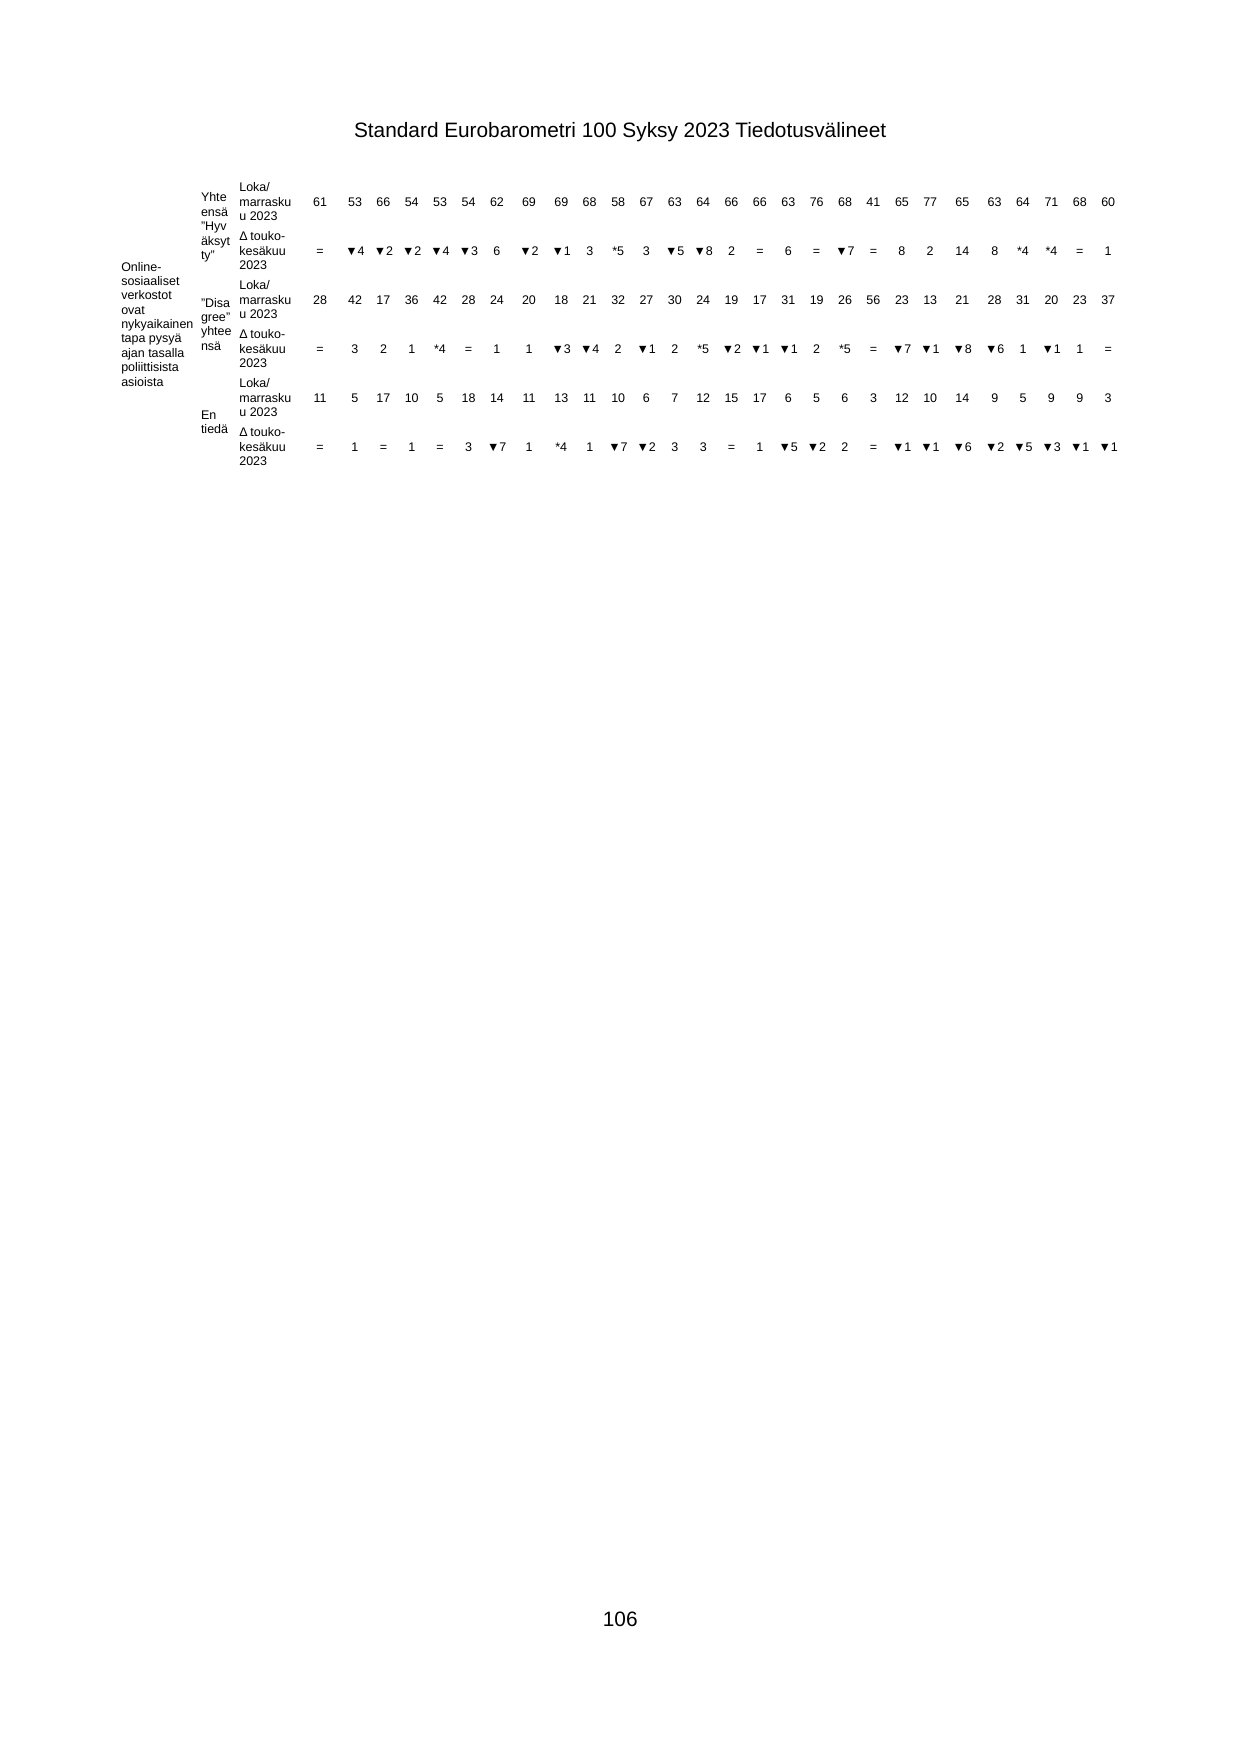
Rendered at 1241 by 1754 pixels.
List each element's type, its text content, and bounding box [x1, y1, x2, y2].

table_cell Online-sosiaaliset verkostot ovat nykyaikainen tapa pysyä ajan tasalla poliittisista asioista [118, 177, 198, 471]
table_cell 7 [660, 373, 689, 422]
table_cell = [1094, 324, 1122, 373]
table_cell *4 [426, 324, 454, 373]
table_cell 10 [397, 373, 426, 422]
table_cell ▼4 [426, 226, 454, 275]
table_cell 6 [774, 373, 802, 422]
table_cell 6 [632, 373, 660, 422]
table_cell ▼7 [831, 226, 859, 275]
table_cell ▼2 [369, 226, 397, 275]
table_cell ▼8 [944, 324, 980, 373]
table_cell 5 [426, 373, 454, 422]
table_cell 53 [426, 177, 454, 226]
table_cell 8 [980, 226, 1008, 275]
table_cell 1 [575, 422, 604, 471]
table_cell 1 [1094, 226, 1122, 275]
table_cell 28 [454, 275, 482, 324]
table_cell Loka/marraskuu 2023 [236, 177, 299, 226]
table_cell 41 [859, 177, 887, 226]
table_cell ”Disagree” yhteensä [198, 275, 236, 373]
table_cell ▼5 [1009, 422, 1037, 471]
table_cell 2 [369, 324, 397, 373]
table_cell 17 [745, 275, 774, 324]
table_cell Yhteensä ”Hyväksytty” [198, 177, 236, 275]
table_cell ▼1 [547, 226, 575, 275]
table_cell ▼4 [575, 324, 604, 373]
table_cell ▼1 [916, 422, 944, 471]
table_cell 14 [944, 226, 980, 275]
table_cell 77 [916, 177, 944, 226]
table_cell = [426, 422, 454, 471]
table_cell ▼1 [774, 324, 802, 373]
table_cell 11 [299, 373, 341, 422]
table_cell 66 [717, 177, 745, 226]
table_cell 31 [774, 275, 802, 324]
table_cell ▼1 [1094, 422, 1122, 471]
table_cell 63 [774, 177, 802, 226]
table_cell = [859, 422, 887, 471]
table_cell 19 [802, 275, 831, 324]
table_cell 42 [426, 275, 454, 324]
table_cell 2 [717, 226, 745, 275]
table_cell 56 [859, 275, 887, 324]
table_cell 6 [831, 373, 859, 422]
table_cell 9 [1065, 373, 1094, 422]
table_cell Δ touko-kesäkuu 2023 [236, 226, 299, 275]
table_cell 66 [369, 177, 397, 226]
table_cell 65 [944, 177, 980, 226]
table_cell = [745, 226, 774, 275]
table_cell 1 [511, 422, 547, 471]
table_cell ▼1 [745, 324, 774, 373]
table_cell 28 [299, 275, 341, 324]
table_cell 17 [745, 373, 774, 422]
table_cell ▼1 [1037, 324, 1065, 373]
table_cell 54 [454, 177, 482, 226]
table_cell 66 [745, 177, 774, 226]
table_cell ▼2 [980, 422, 1008, 471]
table_cell 1 [1009, 324, 1037, 373]
table_cell 13 [916, 275, 944, 324]
table_cell 1 [1065, 324, 1094, 373]
table_cell 76 [802, 177, 831, 226]
table_cell 11 [511, 373, 547, 422]
table_cell = [802, 226, 831, 275]
table_cell 9 [980, 373, 1008, 422]
table_cell ▼2 [397, 226, 426, 275]
table_cell 8 [888, 226, 916, 275]
table_cell 20 [1037, 275, 1065, 324]
table_cell 13 [547, 373, 575, 422]
table_cell ▼3 [1037, 422, 1065, 471]
table_cell ▼7 [888, 324, 916, 373]
table_cell 1 [341, 422, 369, 471]
table_cell 2 [831, 422, 859, 471]
table_cell 6 [774, 226, 802, 275]
table_cell 17 [369, 373, 397, 422]
table_cell 1 [745, 422, 774, 471]
table_cell 3 [341, 324, 369, 373]
table_cell ▼8 [689, 226, 717, 275]
table_cell ▼2 [717, 324, 745, 373]
table_cell 32 [604, 275, 632, 324]
table_cell ▼6 [944, 422, 980, 471]
table_cell 42 [341, 275, 369, 324]
table_cell ▼2 [632, 422, 660, 471]
table_cell 11 [575, 373, 604, 422]
table_cell 58 [604, 177, 632, 226]
table_cell ▼7 [604, 422, 632, 471]
table_cell 3 [660, 422, 689, 471]
table_cell ▼4 [341, 226, 369, 275]
table_cell = [299, 422, 341, 471]
table_cell Δ touko-kesäkuu 2023 [236, 324, 299, 373]
table_cell 3 [454, 422, 482, 471]
table_cell ▼1 [888, 422, 916, 471]
table_cell = [1065, 226, 1094, 275]
table_cell 65 [888, 177, 916, 226]
table_cell = [299, 226, 341, 275]
table_cell 53 [341, 177, 369, 226]
table_cell 54 [397, 177, 426, 226]
table_cell 2 [604, 324, 632, 373]
table_cell 2 [802, 324, 831, 373]
table_cell 21 [575, 275, 604, 324]
table_cell 69 [547, 177, 575, 226]
table_cell = [369, 422, 397, 471]
table_cell 3 [689, 422, 717, 471]
table_cell Δ touko-kesäkuu 2023 [236, 422, 299, 471]
table_cell = [299, 324, 341, 373]
table_cell 9 [1037, 373, 1065, 422]
table_cell 24 [689, 275, 717, 324]
table_cell 61 [299, 177, 341, 226]
table_cell ▼5 [660, 226, 689, 275]
table_cell 18 [454, 373, 482, 422]
table_cell *4 [547, 422, 575, 471]
table_cell 10 [916, 373, 944, 422]
table_cell 64 [689, 177, 717, 226]
table_cell = [859, 324, 887, 373]
table_cell = [859, 226, 887, 275]
table_cell 12 [689, 373, 717, 422]
table_cell ▼2 [511, 226, 547, 275]
table_cell 5 [341, 373, 369, 422]
table_cell 21 [944, 275, 980, 324]
table_cell 37 [1094, 275, 1122, 324]
table_cell 63 [660, 177, 689, 226]
table_cell 1 [397, 422, 426, 471]
table_cell 3 [859, 373, 887, 422]
table_cell ▼3 [547, 324, 575, 373]
table_cell = [454, 324, 482, 373]
table_cell *5 [689, 324, 717, 373]
table_cell 68 [575, 177, 604, 226]
table_cell 15 [717, 373, 745, 422]
table_cell 69 [511, 177, 547, 226]
table_cell = [717, 422, 745, 471]
table_cell 5 [802, 373, 831, 422]
table_cell ▼1 [1065, 422, 1094, 471]
table_cell ▼5 [774, 422, 802, 471]
table_cell 68 [831, 177, 859, 226]
table_cell ▼1 [916, 324, 944, 373]
table_cell 68 [1065, 177, 1094, 226]
table_cell 3 [632, 226, 660, 275]
table_cell 5 [1009, 373, 1037, 422]
table_cell 14 [483, 373, 511, 422]
table_cell 64 [1009, 177, 1037, 226]
table_cell ▼6 [980, 324, 1008, 373]
table_cell 2 [660, 324, 689, 373]
table_cell 14 [944, 373, 980, 422]
table_cell ▼2 [802, 422, 831, 471]
table_cell 30 [660, 275, 689, 324]
table_cell *5 [831, 324, 859, 373]
table_cell 2 [916, 226, 944, 275]
table_cell 31 [1009, 275, 1037, 324]
table_cell En tiedä [198, 373, 236, 471]
table_cell 28 [980, 275, 1008, 324]
table_cell 27 [632, 275, 660, 324]
table_cell 23 [888, 275, 916, 324]
table_cell *5 [604, 226, 632, 275]
table_cell 12 [888, 373, 916, 422]
table_cell 71 [1037, 177, 1065, 226]
table_cell 1 [483, 324, 511, 373]
table_cell 1 [397, 324, 426, 373]
table_cell 19 [717, 275, 745, 324]
table_cell 20 [511, 275, 547, 324]
table_cell ▼1 [632, 324, 660, 373]
table_cell 26 [831, 275, 859, 324]
table_cell 62 [483, 177, 511, 226]
table_cell 10 [604, 373, 632, 422]
table_cell ▼7 [483, 422, 511, 471]
table_cell 24 [483, 275, 511, 324]
table_cell *4 [1009, 226, 1037, 275]
table_cell 18 [547, 275, 575, 324]
table_cell Loka/marraskuu 2023 [236, 275, 299, 324]
table_cell *4 [1037, 226, 1065, 275]
table_cell 60 [1094, 177, 1122, 226]
table_cell 6 [483, 226, 511, 275]
table_cell 23 [1065, 275, 1094, 324]
table_cell 63 [980, 177, 1008, 226]
table_cell 3 [1094, 373, 1122, 422]
table_cell 67 [632, 177, 660, 226]
table_cell 3 [575, 226, 604, 275]
table_cell 1 [511, 324, 547, 373]
table_cell 17 [369, 275, 397, 324]
table_cell 36 [397, 275, 426, 324]
table_cell Loka/marraskuu 2023 [236, 373, 299, 422]
table_cell ▼3 [454, 226, 482, 275]
